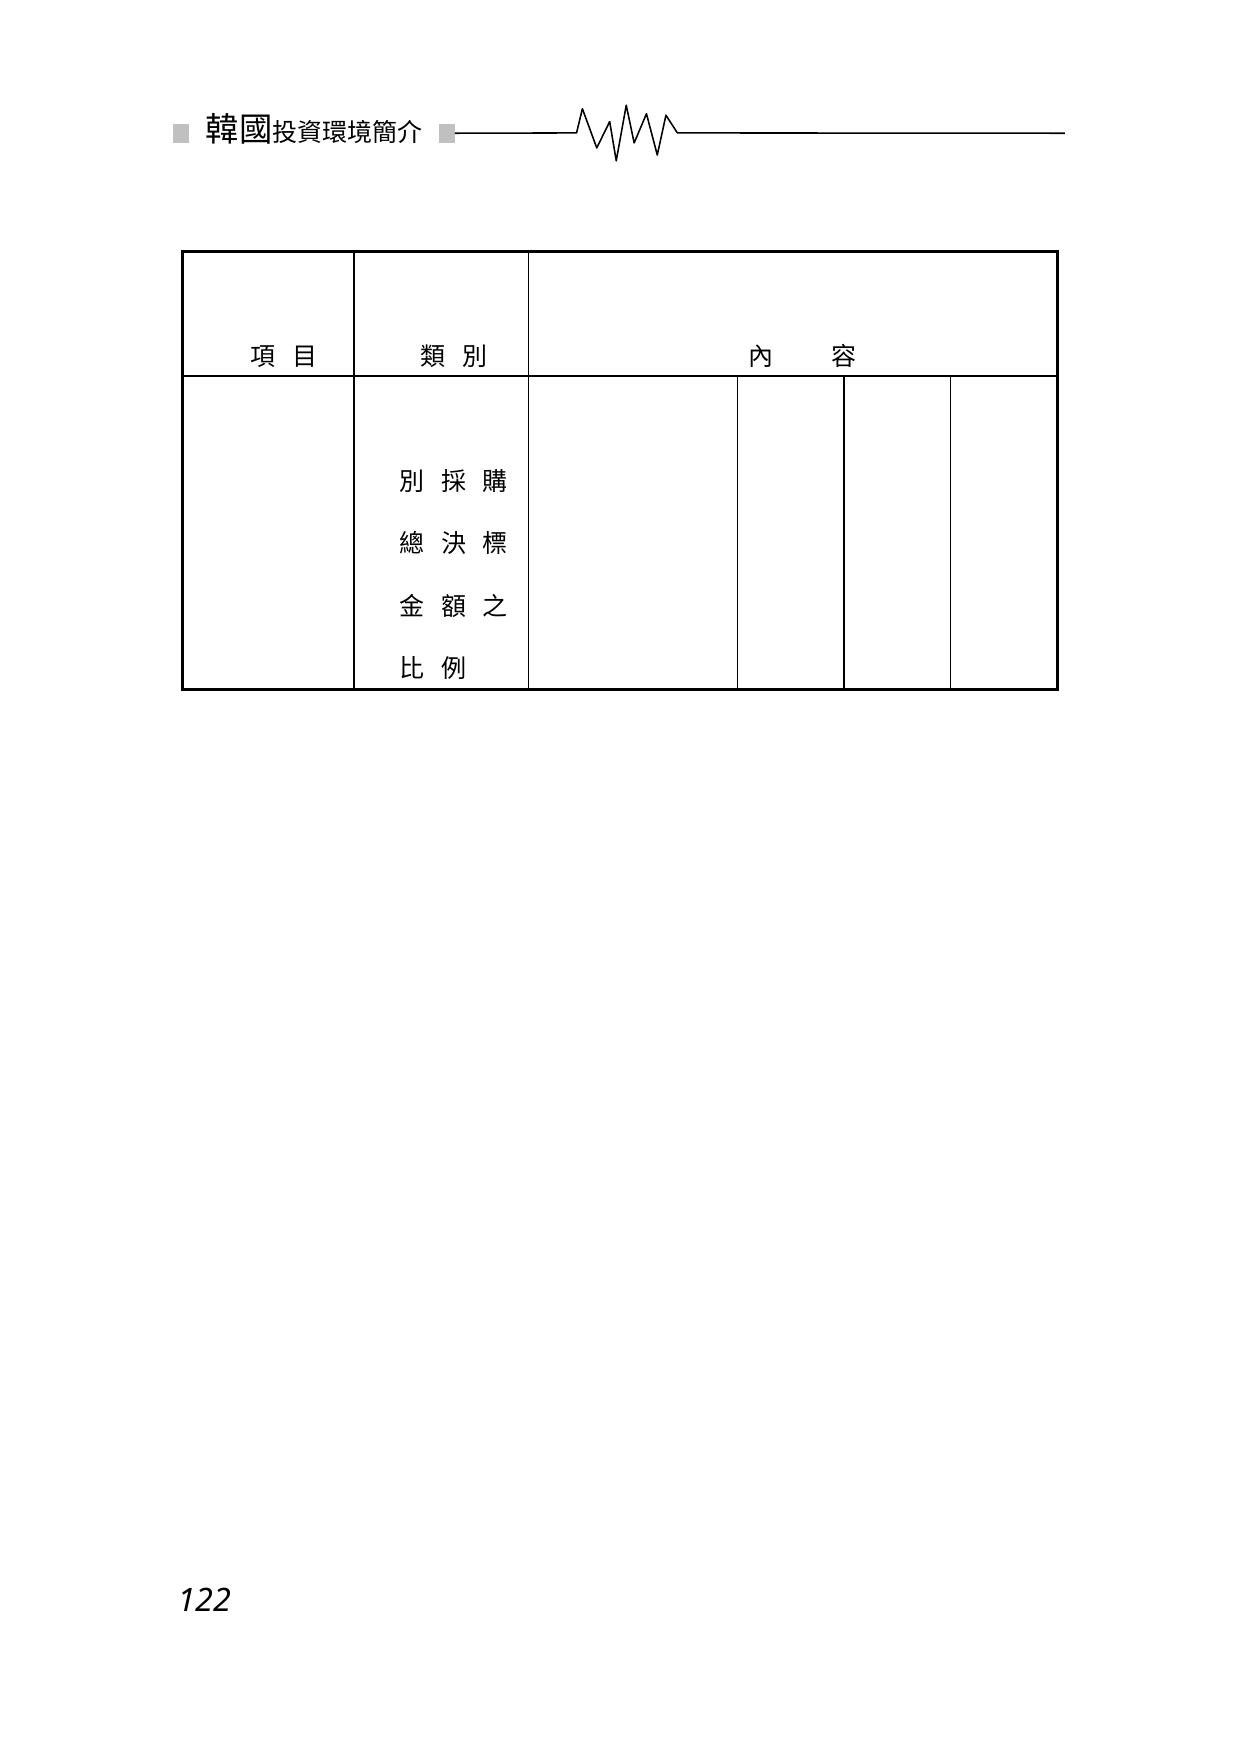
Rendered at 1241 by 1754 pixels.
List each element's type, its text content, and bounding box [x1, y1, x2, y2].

table_cell 別採購總決標金額之比例 [355, 377, 528, 688]
table_cell [951, 377, 1056, 688]
table_cell [184, 377, 353, 688]
table_header 項目 [184, 253, 353, 375]
table_cell [845, 377, 950, 688]
table_header 內 容 [529, 253, 1056, 375]
table_header 類別 [355, 253, 528, 375]
table_cell [529, 377, 737, 688]
table_cell [738, 377, 843, 688]
